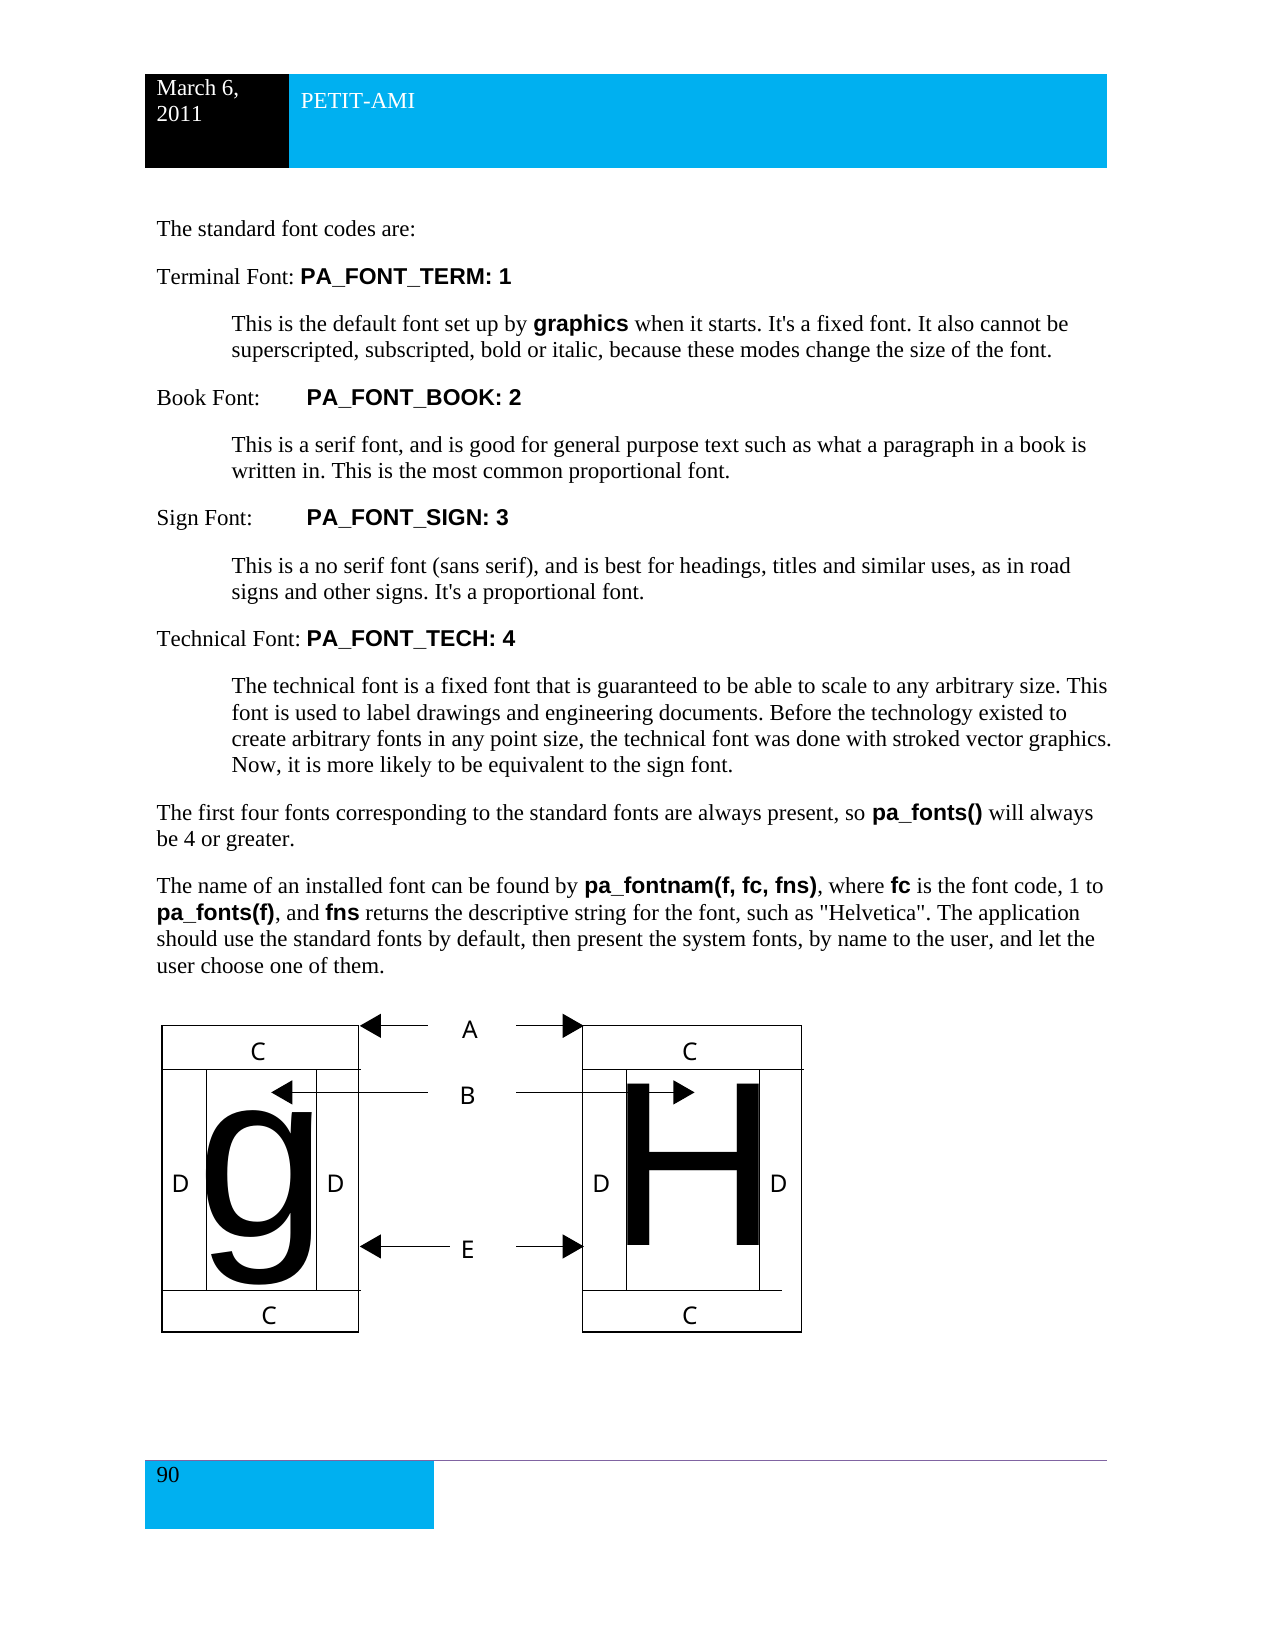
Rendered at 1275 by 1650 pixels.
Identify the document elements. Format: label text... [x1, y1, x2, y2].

text This is the default font set up by graphics when it starts. It's a fixed font. It also cannot be superscripted, subscripted, bold or italic, because these modes change the size of the font. [231, 310, 1118, 363]
text Technical Font: PA_FONT_TECH: 4 [156, 625, 1118, 652]
text This is a serif font, and is good for general purpose text such as what a paragraph in a book is written in. This is the most common proportional font. [231, 431, 1118, 483]
text The technical font is a fixed font that is guaranteed to be able to scale to any arbitrary size. This font is used to label drawings and engineering documents. Before the technology existed to create arbitrary fonts in any point size, the technical font was done with stroked vector graphics. Now, it is more likely to be equivalent to the sign font. [231, 672, 1118, 778]
text The standard font codes are: [156, 215, 1118, 242]
text This is a no serif font (sans serif), and is best for headings, titles and similar uses, as in road signs and other signs. It's a proportional font. [231, 552, 1118, 604]
text Book Font: PA_FONT_BOOK: 2 [156, 383, 1118, 410]
text The name of an installed font can be found by pa_fontnam(f, fc, fns), where fc is the font code, 1 to pa_fonts(f), and fns returns the descriptive string for the font, such as "Helvetica". The application should use the standard fonts by default, then present the system fonts, by name to the user, and let the user choose one of them. [156, 872, 1118, 978]
text Sign Font: PA_FONT_SIGN: 3 [156, 504, 1118, 531]
text The first four fonts corresponding to the standard fonts are always present, so pa_fonts() will always be 4 or greater. [156, 799, 1118, 852]
text Terminal Font: PA_FONT_TERM: 1 [156, 263, 1118, 289]
